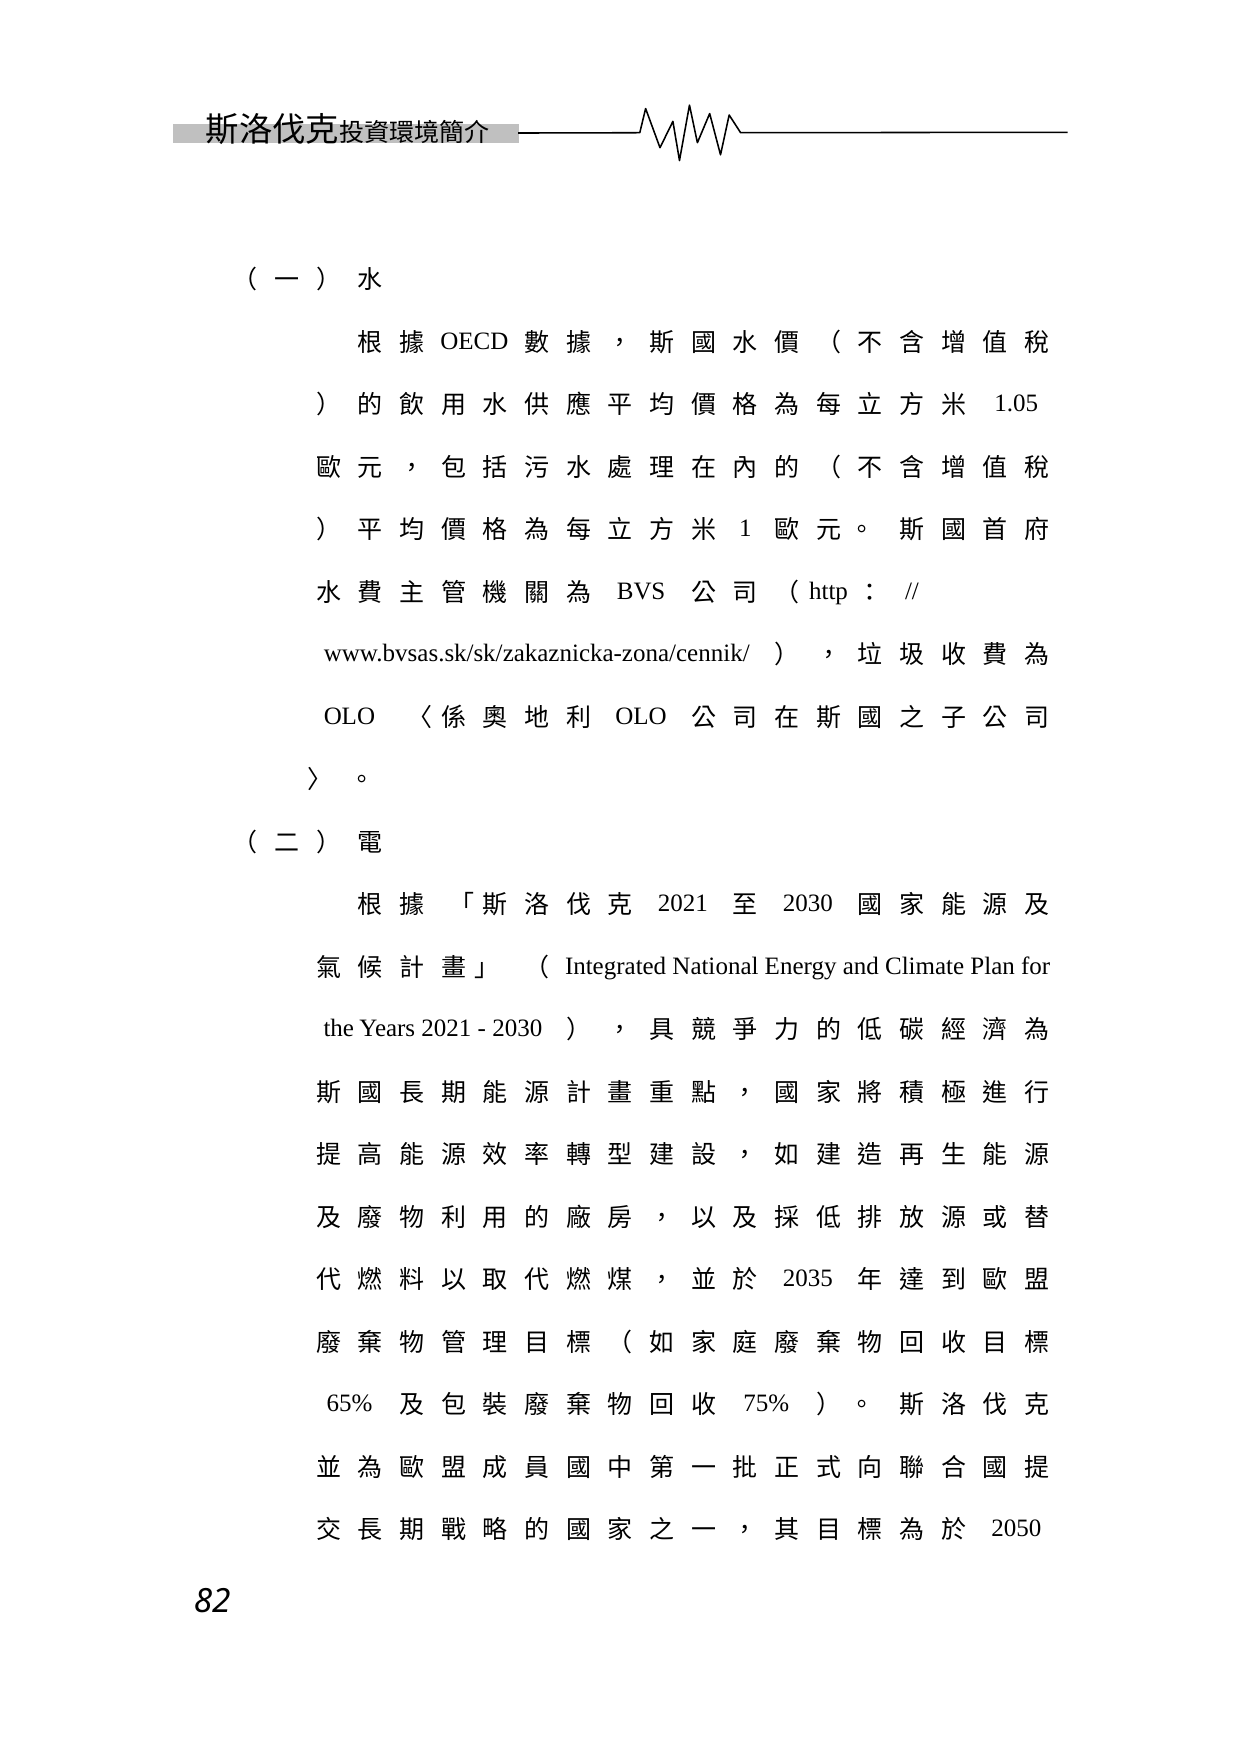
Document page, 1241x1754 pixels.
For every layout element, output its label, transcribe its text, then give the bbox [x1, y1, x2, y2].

text （一）水 [207, 236, 1058, 299]
text 根據OECD數據，斯國水價（不含增值稅）的飲用水供應平均價格為每立方米1.05歐元，包括污水處理在內的（不含增值稅）平均價格為每立方米1歐元。斯國首府水費主管機關為BVS公司（http：//www.bvsas.sk/sk/zakaznicka-zona/cennik/），垃圾收費為OLO〈係奧地利OLO公司在斯國之子公司〉。 [281, 299, 1058, 799]
text （二）電 [207, 799, 1058, 861]
text 根據「斯洛伐克2021至2030國家能源及氣候計畫」（Integrated National Energy and Climate Plan for the Years 2021 - 2030），具競爭力的低碳經濟為斯國長期能源計畫重點，國家將積極進行提高能源效率轉型建設，如建造再生能源及廢物利用的廠房，以及採低排放源或替代燃料以取代燃煤，並於2035年達到歐盟廢棄物管理目標（如家庭廢棄物回收目標65%及包裝廢棄物回收75%）。斯洛伐克並為歐盟成員國中第一批正式向聯合國提交長期戰略的國家之一，其目標為於2050 [281, 861, 1058, 1549]
